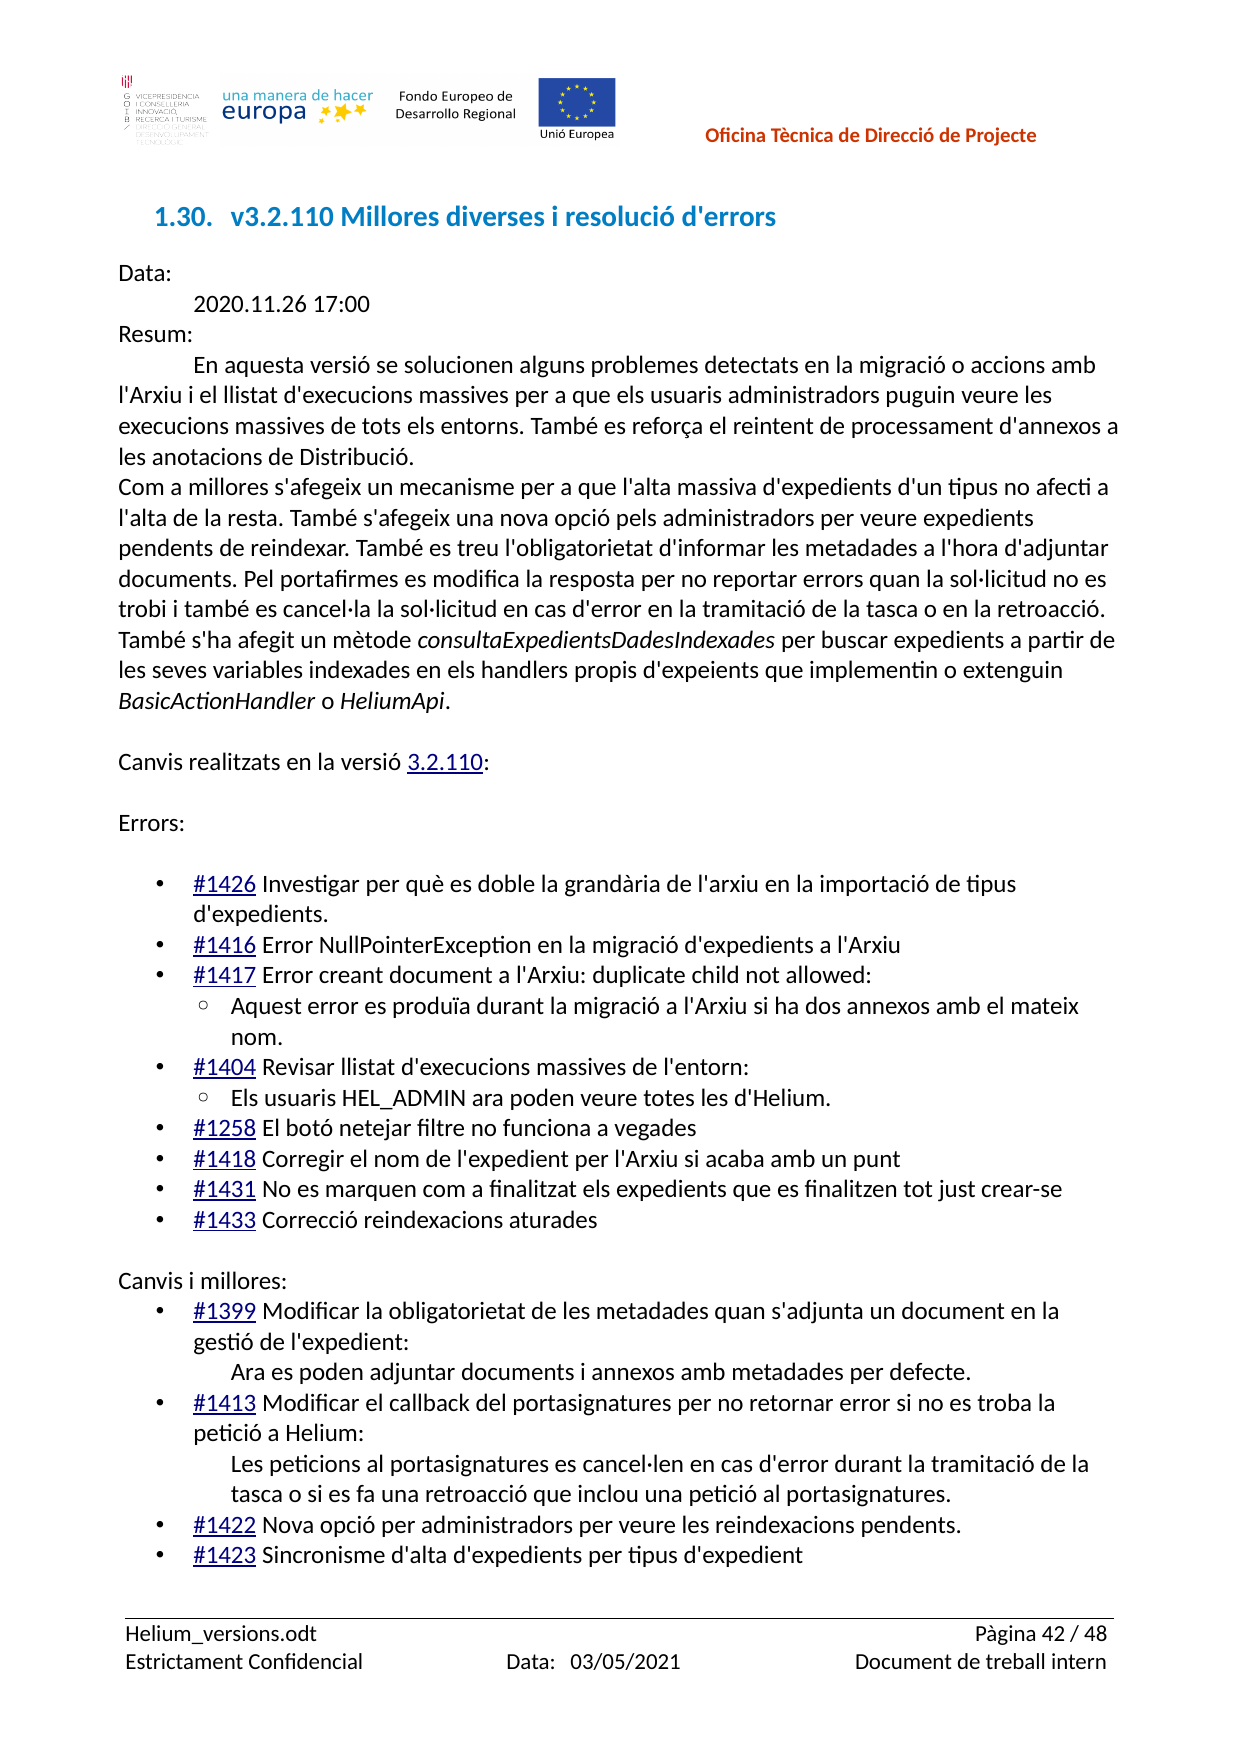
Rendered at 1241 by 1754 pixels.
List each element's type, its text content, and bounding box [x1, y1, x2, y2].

text Errors: [118, 807, 1122, 837]
text Com a millores s'afegeix un mecanisme per a que l'alta massiva d'expedients d'un tipus no afecti a l'alta de la resta. També s'afegeix una nova opció pels administradors per veure expedients pendents de reindexar. També es treu l'obligatorietat d'informar les metadades a l'hora d'adjuntar documents. Pel portafirmes es modifica la resposta per no reportar errors quan la sol·licitud no es trobi i també es cancel·la la sol·licitud en cas d'error en la tramitació de la tasca o en la retroacció. També s'ha afegit un mètode consultaExpedientsDadesIndexades per buscar expedients a partir de les seves variables indexades en els handlers propis d'expeients que implementin o extenguin BasicActionHandler o HeliumApi. [118, 471, 1122, 715]
list #1258 El botó netejar filtre no funciona a vegades [156, 1112, 1122, 1143]
subtitle v3.2.110 Millores diverses i resolució d'errors [153, 198, 1122, 234]
text Canvis i millores: [118, 1265, 1122, 1295]
list #1422 Nova opció per administradors per veure les reindexacions pendents. [156, 1509, 1122, 1539]
list #1413 Modificar el callback del portasignatures per no retornar error si no es troba la petició a Helium: [156, 1387, 1122, 1448]
list #1416 Error NullPointerException en la migració d'expedients a l'Arxiu [156, 929, 1122, 959]
text Resum: [118, 319, 1122, 349]
list Els usuaris HEL_ADMIN ara poden veure totes les d'Helium. [193, 1082, 1122, 1112]
list Aquest error es produïa durant la migració a l'Arxiu si ha dos annexos amb el mateix nom. [193, 990, 1122, 1051]
list #1423 Sincronisme d'alta d'expedients per tipus d'expedient [156, 1539, 1122, 1570]
text Canvis realitzats en la versió 3.2.110: [118, 746, 1122, 776]
list #1399 Modificar la obligatorietat de les metadades quan s'adjunta un document en la gestió de l'expedient: [156, 1295, 1122, 1356]
list #1426 Investigar per què es doble la grandària de l'arxiu en la importació de tipus d'expedients. [156, 868, 1122, 929]
picture [219, 73, 621, 147]
list #1433 Correcció reindexacions aturades [156, 1204, 1122, 1234]
text Data: [118, 258, 1122, 288]
list Ara es poden adjuntar documents i annexos amb metadades per defecte. [193, 1356, 1122, 1387]
list #1431 No es marquen com a finalitzat els expedients que es finalitzen tot just crear-se [156, 1173, 1122, 1204]
text 2020.11.26 17:00 [118, 288, 1122, 319]
list Les peticions al portasignatures es cancel·len en cas d'error durant la tramitació de la tasca o si es fa una retroacció que inclou una petició al portasignatures. [193, 1448, 1122, 1509]
list #1404 Revisar llistat d'execucions massives de l'entorn: [156, 1051, 1122, 1082]
picture [118, 73, 213, 147]
list #1417 Error creant document a l'Arxiu: duplicate child not allowed: [156, 959, 1122, 990]
list #1418 Corregir el nom de l'expedient per l'Arxiu si acaba amb un punt [156, 1143, 1122, 1173]
text En aquesta versió se solucionen alguns problemes detectats en la migració o accions amb l'Arxiu i el llistat d'execucions massives per a que els usuaris administradors puguin veure les execucions massives de tots els entorns. També es reforça el reintent de processament d'annexos a les anotacions de Distribució. [118, 349, 1122, 471]
